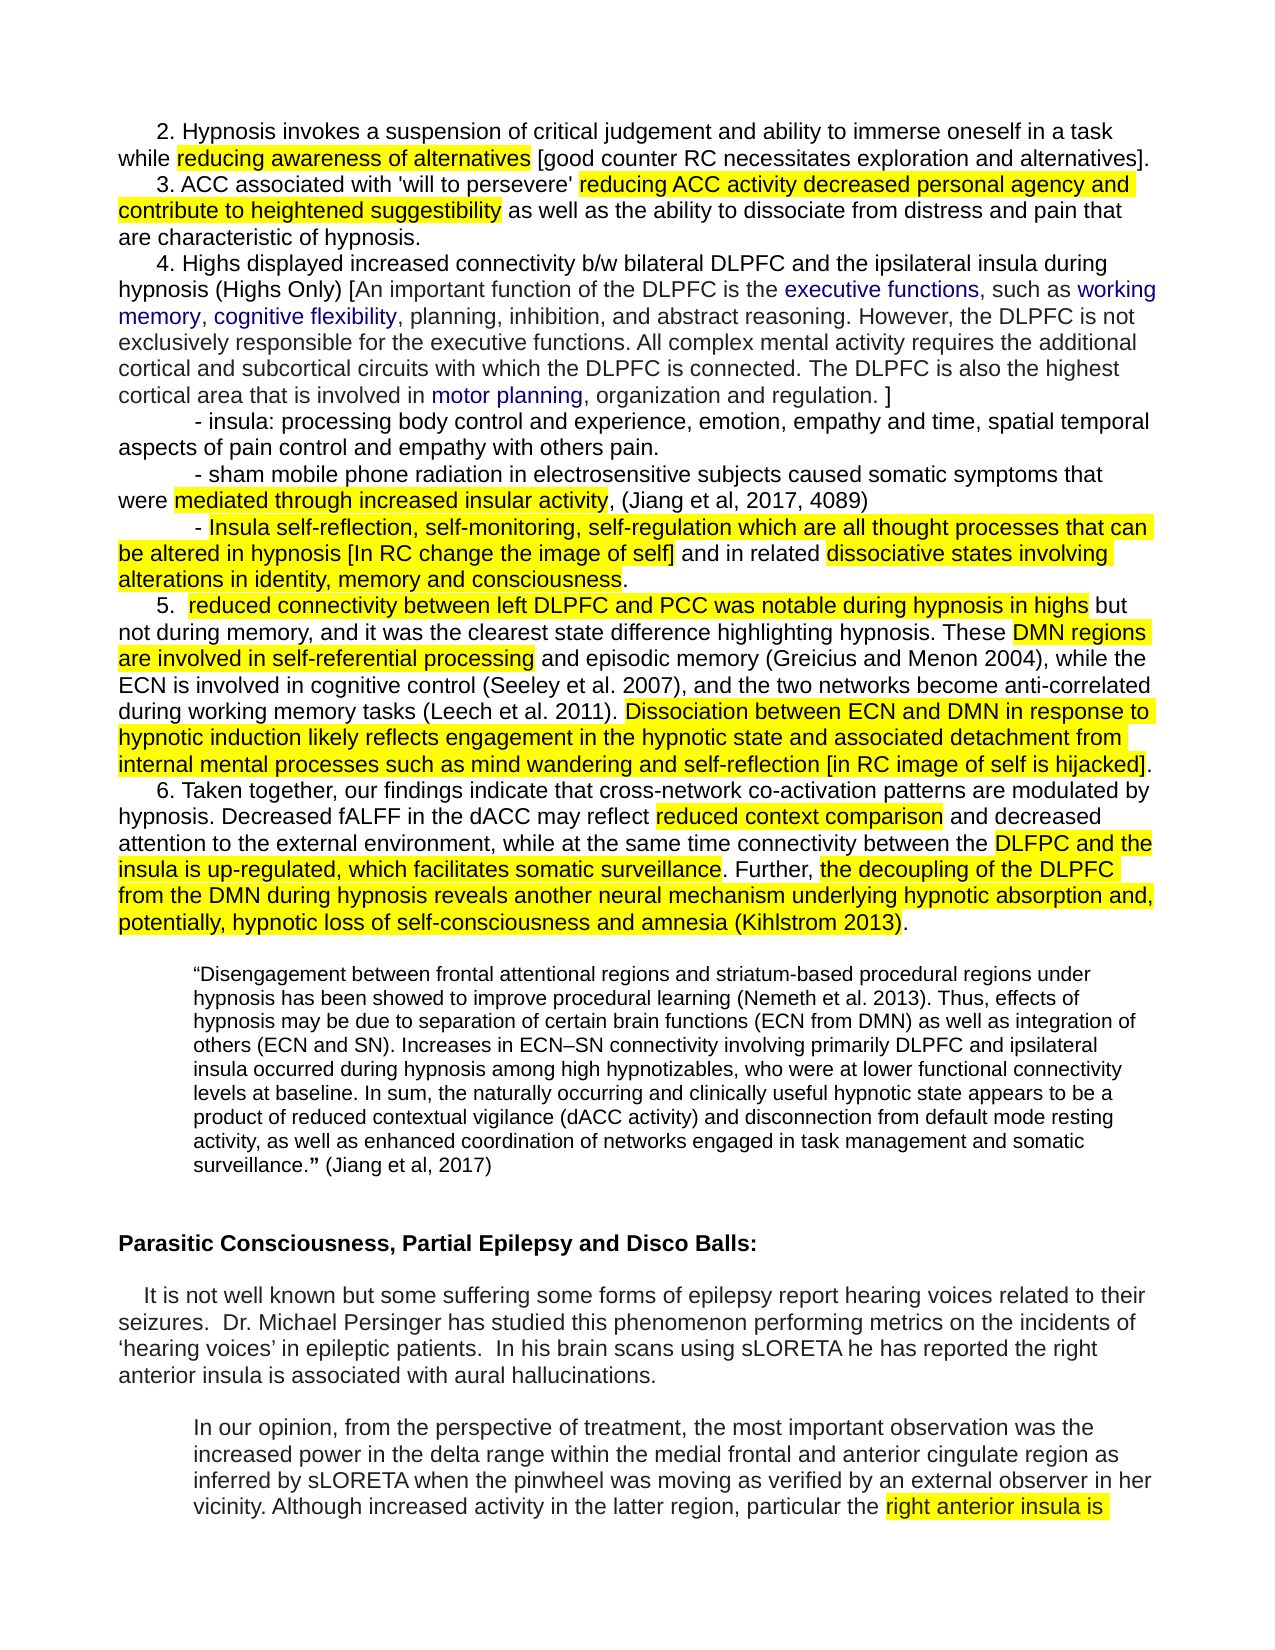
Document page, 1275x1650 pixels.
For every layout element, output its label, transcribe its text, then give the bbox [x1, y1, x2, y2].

text In our opinion, from the perspective of treatment, the most important observation was the increased power in the delta range within the medial frontal and anterior cingulate region as inferred by sLORETA when the pinwheel was moving as verified by an external observer in her vicinity. Although increased activity in the latter region, particular the right anterior insula is [193, 1414, 1157, 1520]
text “Disengagement between frontal attentional regions and striatum-based procedural regions under hypnosis has been showed to improve procedural learning (Nemeth et al. 2013). Thus, effects of hypnosis may be due to separation of certain brain functions (ECN from DMN) as well as integration of others (ECN and SN). Increases in ECN–SN connectivity involving primarily DLPFC and ipsilateral insula occurred during hypnosis among high hypnotizables, who were at lower functional connectivity levels at baseline. In sum, the naturally occurring and clinically useful hypnotic state appears to be a product of reduced contextual vigilance (dACC activity) and disconnection from default mode resting activity, as well as enhanced coordination of networks engaged in task management and somatic surveillance.” (Jiang et al, 2017) [193, 961, 1157, 1177]
text 5. reduced connectivity between left DLPFC and PCC was notable during hypnosis in highs but not during memory, and it was the clearest state difference highlighting hypnosis. These DMN regions are involved in self-referential processing and episodic memory (Greicius and Menon 2004), while the ECN is involved in cognitive control (Seeley et al. 2007), and the two networks become anti-correlated during working memory tasks (Leech et al. 2011). Dissociation between ECN and DMN in response to hypnotic induction likely reflects engagement in the hypnotic state and associated detachment from internal mental processes such as mind wandering and self-reflection [in RC image of self is hijacked]. [118, 592, 1157, 777]
text - insula: processing body control and experience, emotion, empathy and time, spatial temporal aspects of pain control and empathy with others pain. [118, 408, 1157, 461]
text Parasitic Consciousness, Partial Epilepsy and Disco Balls: [118, 1230, 1157, 1256]
text 6. Taken together, our findings indicate that cross-network co-activation patterns are modulated by hypnosis. Decreased fALFF in the dACC may reflect reduced context comparison and decreased attention to the external environment, while at the same time connectivity between the DLFPC and the insula is up-regulated, which facilitates somatic surveillance. Further, the decoupling of the DLPFC from the DMN during hypnosis reveals another neural mechanism underlying hypnotic absorption and, potentially, hypnotic loss of self-consciousness and amnesia (Kihlstrom 2013). [118, 777, 1157, 935]
text 2. Hypnosis invokes a suspension of critical judgement and ability to immerse oneself in a task while reducing awareness of alternatives [good counter RC necessitates exploration and alternatives]. [118, 118, 1157, 171]
text 4. Highs displayed increased connectivity b/w bilateral DLPFC and the ipsilateral insula during hypnosis (Highs Only) [An important function of the DLPFC is the executive functions, such as working memory, cognitive flexibility, planning, inhibition, and abstract reasoning. However, the DLPFC is not exclusively responsible for the executive functions. All complex mental activity requires the additional cortical and subcortical circuits with which the DLPFC is connected. The DLPFC is also the highest cortical area that is involved in motor planning, organization and regulation. ] [118, 250, 1157, 408]
text It is not well known but some suffering some forms of epilepsy report hearing voices related to their seizures. Dr. Michael Persinger has studied this phenomenon performing metrics on the incidents of ‘hearing voices’ in epileptic patients. In his brain scans using sLORETA he has reported the right anterior insula is associated with aural hallucinations. [118, 1282, 1157, 1388]
text - sham mobile phone radiation in electrosensitive subjects caused somatic symptoms that were mediated through increased insular activity, (Jiang et al, 2017, 4089) [118, 461, 1157, 513]
text - Insula self-reflection, self-monitoring, self-regulation which are all thought processes that can be altered in hypnosis [In RC change the image of self] and in related dissociative states involving alterations in identity, memory and consciousness. [118, 513, 1157, 592]
text 3. ACC associated with 'will to persevere' reducing ACC activity decreased personal agency and contribute to heightened suggestibility as well as the ability to dissociate from distress and pain that are characteristic of hypnosis. [118, 171, 1157, 250]
